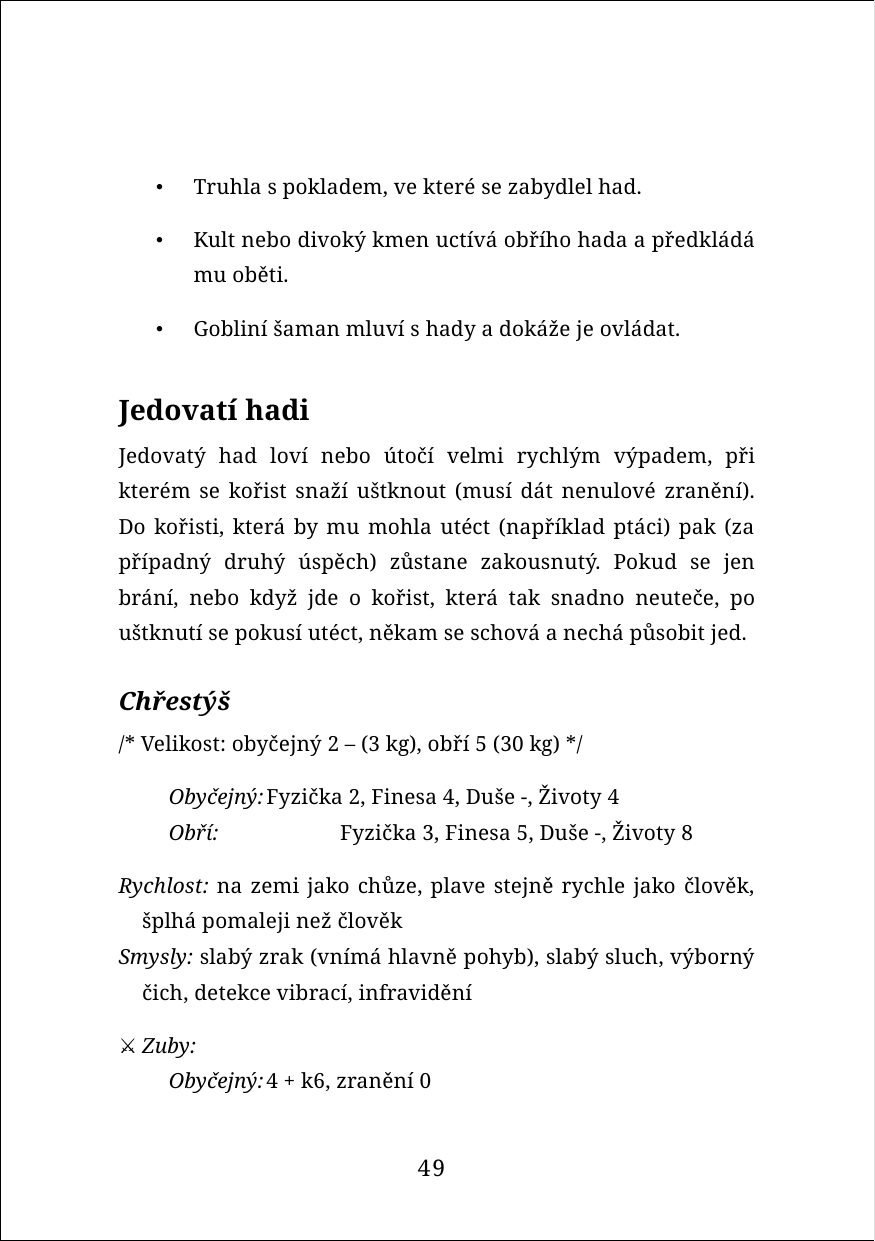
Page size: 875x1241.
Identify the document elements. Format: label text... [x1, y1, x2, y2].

text Rychlost: na zemi jako chůze, plave stejně rychle jako člověk, šplhá pomaleji než člověk [118, 871, 756, 935]
text Obyčejný: Fyzička 2, Finesa 4, Duše -, Životy 4 [168, 782, 756, 811]
text Smysly: slabý zrak (vnímá hlavně pohyb), slabý sluch, výborný čich, detekce vibrací, infravidění [118, 942, 756, 1006]
list Gobliní šaman mluví s hady a dokáže je ovládat. [156, 314, 756, 342]
list Truhla s pokladem, ve které se zabydlel had. [156, 172, 756, 200]
subtitle Jedovatí hadi [118, 391, 756, 429]
text Obyčejný: 4 + k6, zranění 0 [168, 1066, 756, 1095]
subtitle Chřestýš [118, 683, 756, 717]
list Kult nebo divoký kmen uctívá obřího hada a předkládá mu oběti. [156, 225, 756, 289]
text ⚔ Zuby: [118, 1031, 756, 1059]
text /* Velikost: obyčejný 2 – (3 kg), obří 5 (30 kg) */ [118, 729, 756, 758]
text Jedovatý had loví nebo útočí velmi rychlým výpadem, při kterém se kořist snaží uštknout (musí dát nenulové zranění). Do kořisti, která by mu mohla utéct (například ptáci) pak (za případný druhý úspěch) zůstane zakousnutý. Pokud se jen brání, nebo když jde o kořist, která tak snadno neuteče, po uštknutí se pokusí utéct, někam se schová a nechá působit jed. [118, 441, 756, 647]
text Obří: Fyzička 3, Finesa 5, Duše -, Životy 8 [168, 818, 756, 846]
